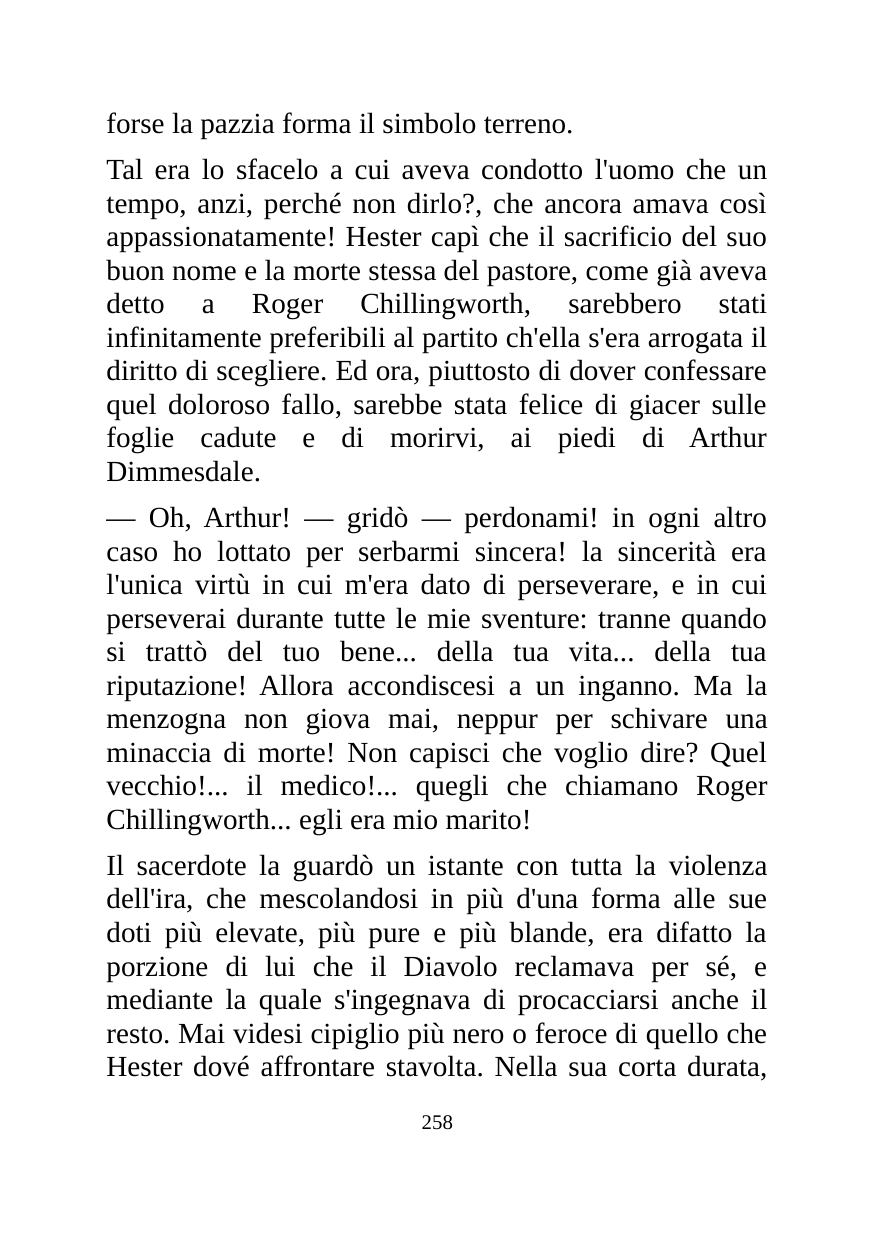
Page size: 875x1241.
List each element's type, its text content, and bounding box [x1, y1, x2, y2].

text forse la pazzia forma il simbolo terreno. [106, 106, 768, 140]
text — Oh, Arthur! — gridò — perdonami! in ogni altro caso ho lottato per serbarmi sincera! la sincerità era l'unica virtù in cui m'era dato di perseverare, e in cui perseverai durante tutte le mie sventure: tranne quando si trattò del tuo bene... della tua vita... della tua riputazione! Allora accondiscesi a un inganno. Ma la menzogna non giova mai, neppur per schivare una minaccia di morte! Non capisci che voglio dire? Quel vecchio!... il medico!... quegli che chiamano Roger Chillingworth... egli era mio marito! [106, 500, 768, 836]
text Il sacerdote la guardò un istante con tutta la violenza dell'ira, che mescolandosi in più d'una forma alle sue doti più elevate, più pure e più blande, era difatto la porzione di lui che il Diavolo reclamava per sé, e mediante la quale s'ingegnava di procacciarsi anche il resto. Mai videsi cipiglio più nero o feroce di quello che Hester dové affrontare stavolta. Nella sua corta durata, [106, 848, 768, 1083]
text Tal era lo sfacelo a cui aveva condotto l'uomo che un tempo, anzi, perché non dirlo?, che ancora amava così appassionatamente! Hester capì che il sacrificio del suo buon nome e la morte stessa del pastore, come già aveva detto a Roger Chillingworth, sarebbero stati infinitamente preferibili al partito ch'ella s'era arrogata il diritto di scegliere. Ed ora, piuttosto di dover confessare quel doloroso fallo, sarebbe stata felice di giacer sulle foglie cadute e di morirvi, ai piedi di Arthur Dimmesdale. [106, 152, 768, 488]
